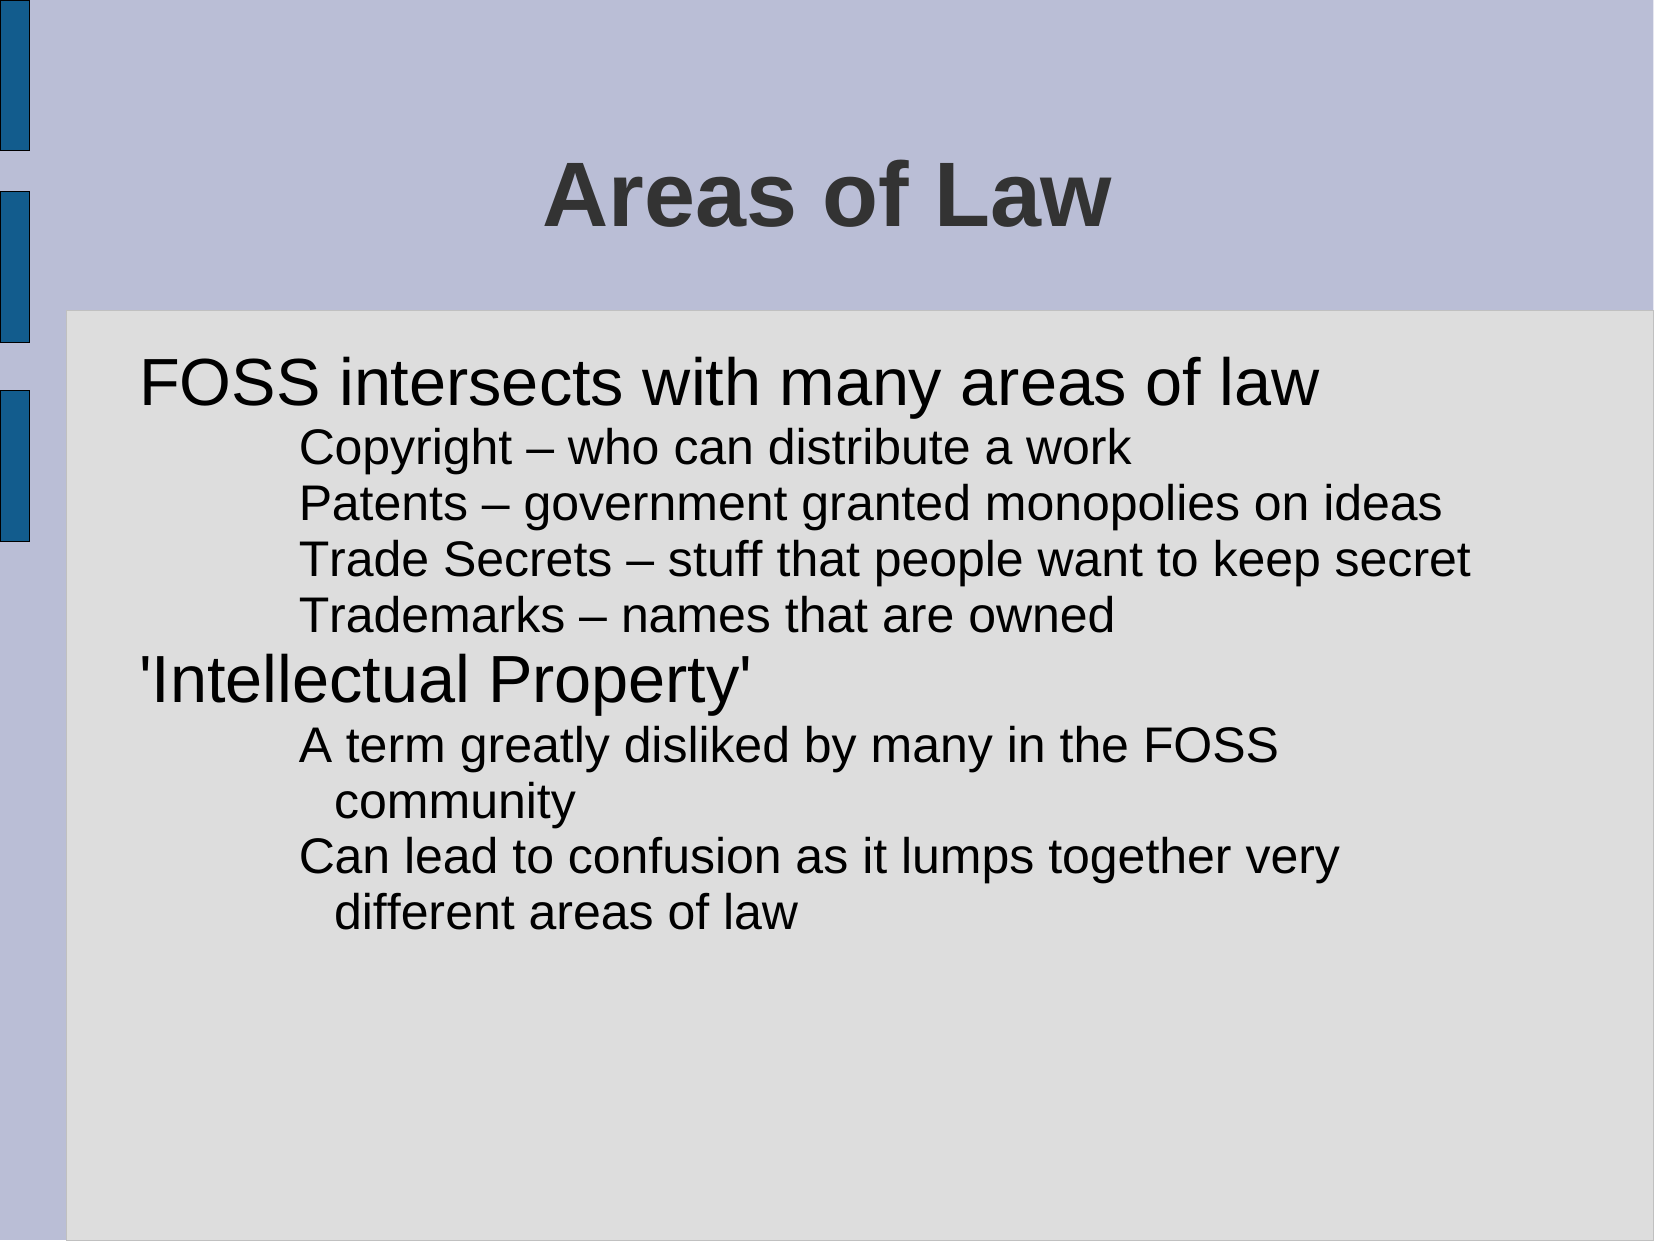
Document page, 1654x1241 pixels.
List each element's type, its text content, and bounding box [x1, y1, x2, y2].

list FOSS intersects with many areas of law Copyright – who can distribute a work Patents – government granted monopolies on ideas Trade Secrets – stuff that people want to keep secret Trademarks – names that are owned 'Intellectual Property' A term greatly disliked by many in the FOSS community Can lead to confusion as it lumps together very different areas of law [121, 344, 1534, 1112]
title Areas of Law [121, 91, 1534, 299]
